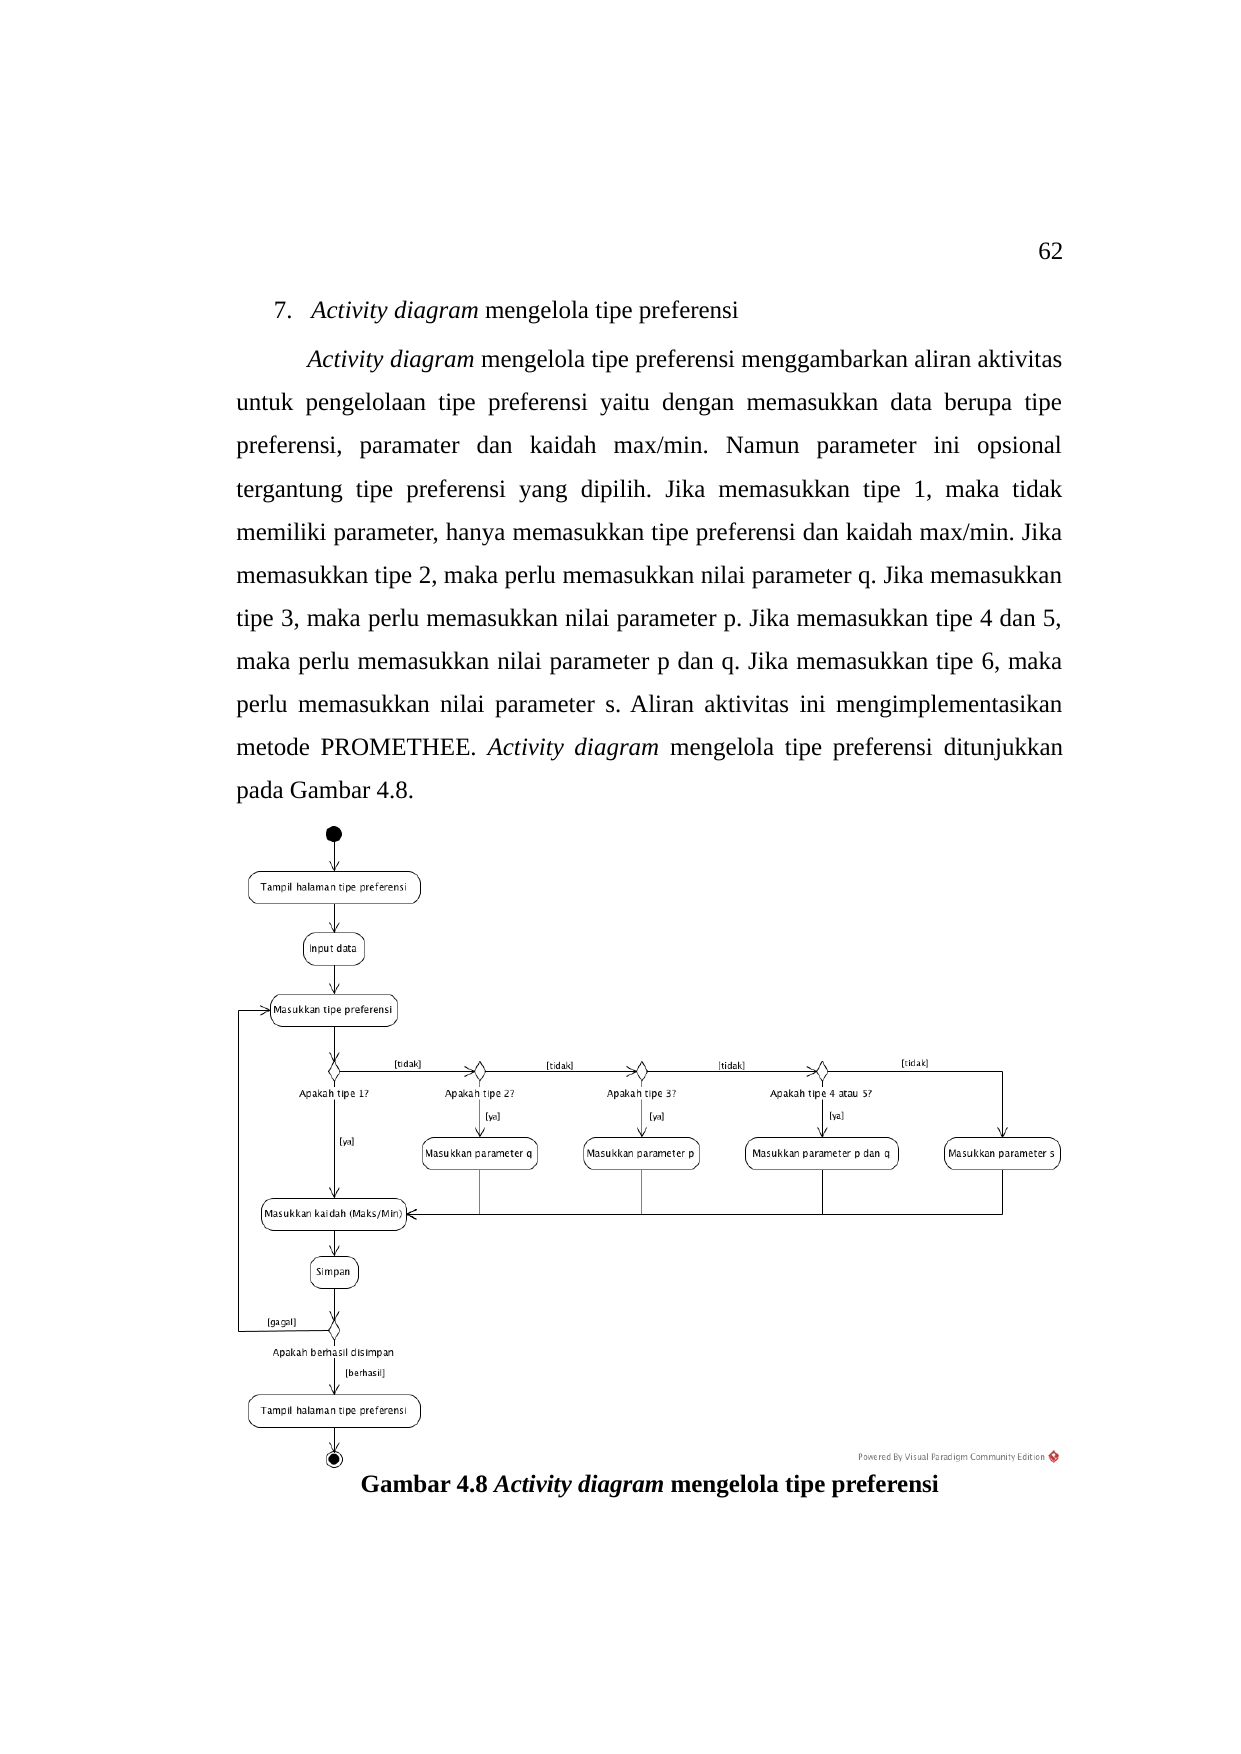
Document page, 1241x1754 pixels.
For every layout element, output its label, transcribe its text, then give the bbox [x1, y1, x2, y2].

list Activity diagram mengelola tipe preferensi [274, 295, 1063, 324]
text Gambar 4.8 Activity diagram mengelola tipe preferensi [236, 1470, 1063, 1498]
text Activity diagram mengelola tipe preferensi menggambarkan aliran aktivitas untuk pengelolaan tipe preferensi yaitu dengan memasukkan data berupa tipe preferensi, paramater dan kaidah max/min. Namun parameter ini opsional tergantung tipe preferensi yang dipilih. Jika memasukkan tipe 1, maka tidak memiliki parameter, hanya memasukkan tipe preferensi dan kaidah max/min. Jika memasukkan tipe 2, maka perlu memasukkan nilai parameter q. Jika memasukkan tipe 3, maka perlu memasukkan nilai parameter p. Jika memasukkan tipe 4 dan 5, maka perlu memasukkan nilai parameter p dan q. Jika memasukkan tipe 6, maka perlu memasukkan nilai parameter s. Aliran aktivitas ini mengimplementasikan metode PROMETHEE. Activity diagram mengelola tipe preferensi ditunjukkan pada Gambar 4.8. [236, 344, 1063, 804]
picture [236, 824, 1063, 1470]
